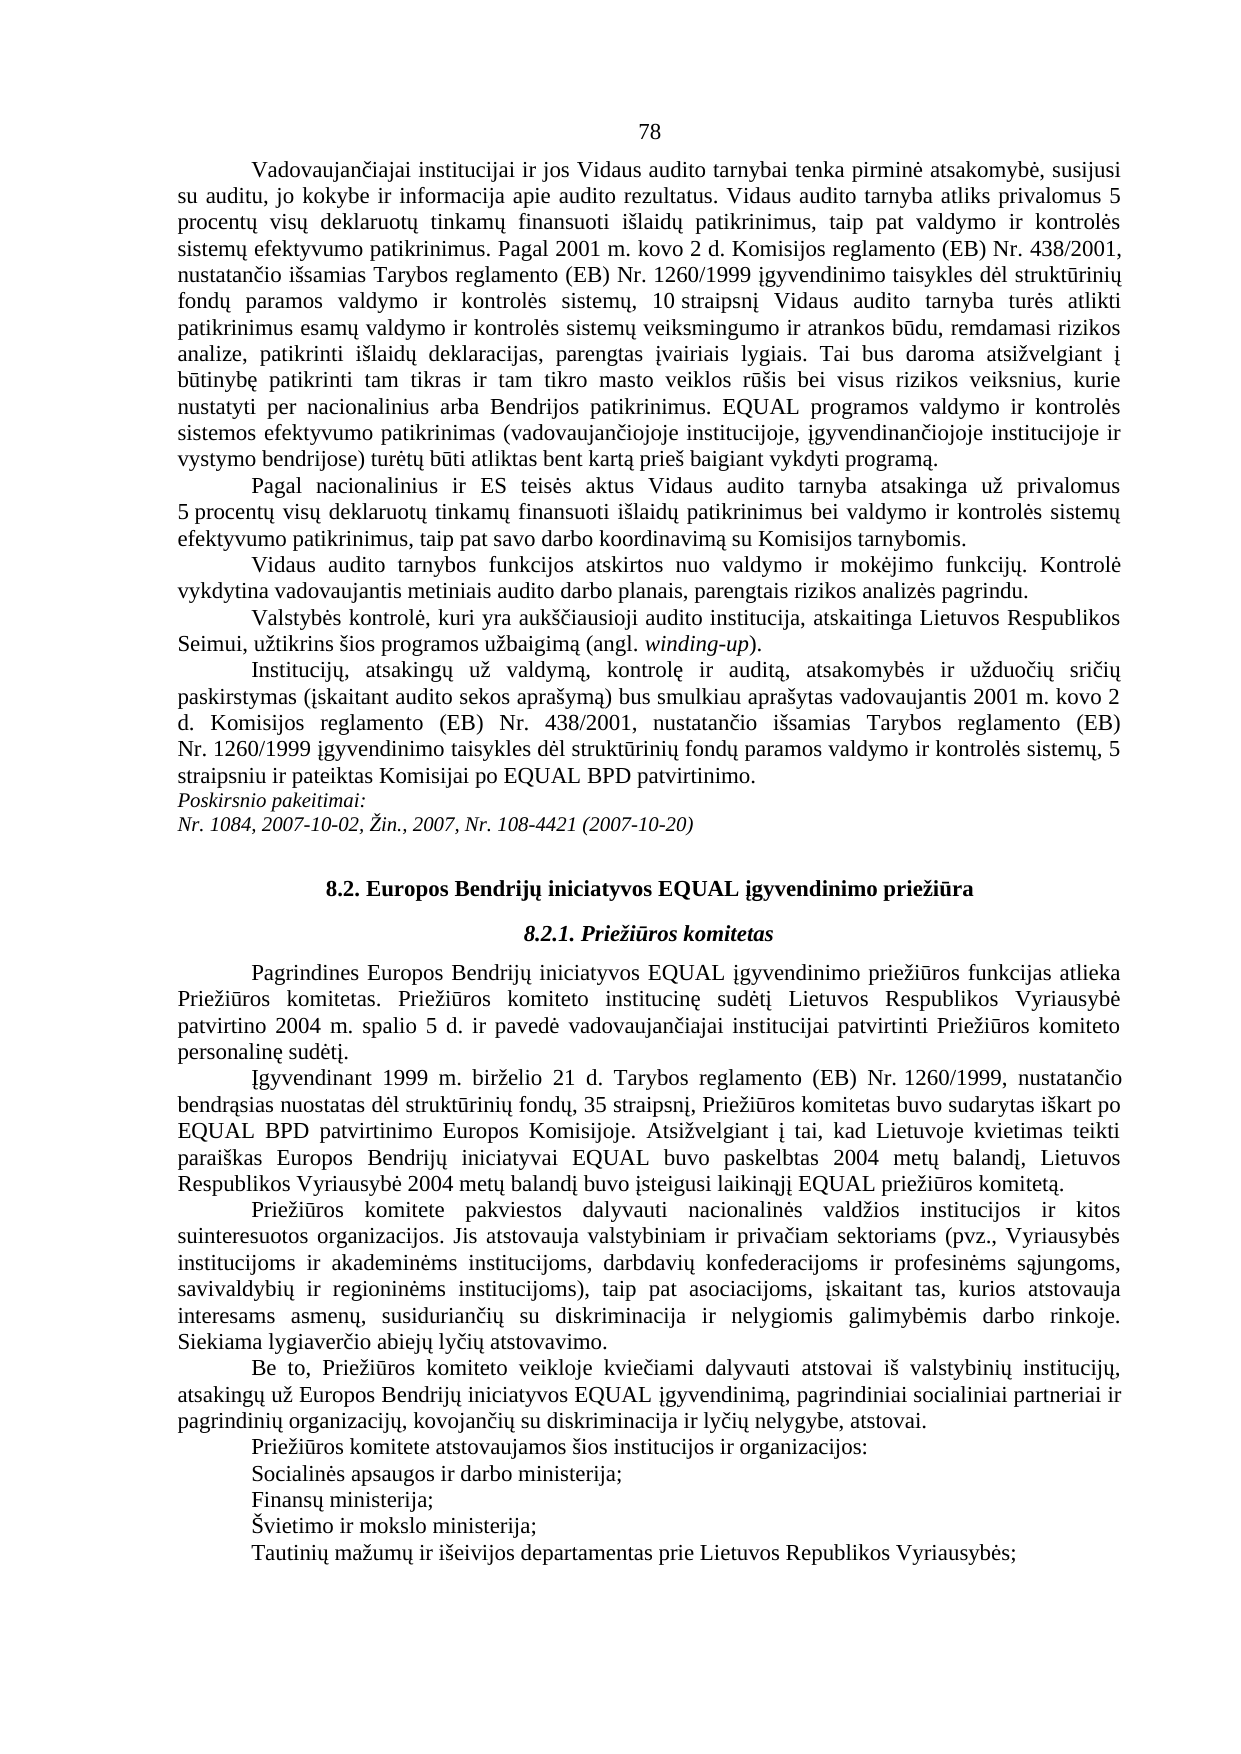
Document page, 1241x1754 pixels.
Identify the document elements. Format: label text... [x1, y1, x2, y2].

text Vadovaujančiajai institucijai ir jos Vidaus audito tarnybai tenka pirminė atsakomybė, susijusi su auditu, jo kokybe ir informacija apie audito rezultatus. Vidaus audito tarnyba atliks privalomus 5 procentų visų deklaruotų tinkamų finansuoti išlaidų patikrinimus, taip pat valdymo ir kontrolės sistemų efektyvumo patikrinimus. Pagal 2001 m. kovo 2 d. Komisijos reglamento (EB) Nr. 438/2001, nustatančio išsamias Tarybos reglamento (EB) Nr. 1260/1999 įgyvendinimo taisykles dėl struktūrinių fondų paramos valdymo ir kontrolės sistemų, 10 straipsnį Vidaus audito tarnyba turės atlikti patikrinimus esamų valdymo ir kontrolės sistemų veiksmingumo ir atrankos būdu, remdamasi rizikos analize, patikrinti išlaidų deklaracijas, parengtas įvairiais lygiais. Tai bus daroma atsižvelgiant į būtinybę patikrinti tam tikras ir tam tikro masto veiklos rūšis bei visus rizikos veiksnius, kurie nustatyti per nacionalinius arba Bendrijos patikrinimus. EQUAL programos valdymo ir kontrolės sistemos efektyvumo patikrinimas (vadovaujančiojoje institucijoje, įgyvendinančiojoje institucijoje ir vystymo bendrijose) turėtų būti atliktas bent kartą prieš baigiant vykdyti programą. [177, 156, 1122, 472]
text Įgyvendinant 1999 m. birželio 21 d. Tarybos reglamento (EB) Nr. 1260/1999, nustatančio bendrąsias nuostatas dėl struktūrinių fondų, 35 straipsnį, Priežiūros komitetas buvo sudarytas iškart po EQUAL BPD patvirtinimo Europos Komisijoje. Atsižvelgiant į tai, kad Lietuvoje kvietimas teikti paraiškas Europos Bendrijų iniciatyvai EQUAL buvo paskelbtas 2004 metų balandį, Lietuvos Respublikos Vyriausybė 2004 metų balandį buvo įsteigusi laikinąjį EQUAL priežiūros komitetą. [177, 1064, 1122, 1196]
text Socialinės apsaugos ir darbo ministerija; [177, 1460, 1122, 1486]
subtitle 8.2.1. Priežiūros komitetas [177, 920, 1122, 947]
text Institucijų, atsakingų už valdymą, kontrolę ir auditą, atsakomybės ir užduočių sričių paskirstymas (įskaitant audito sekos aprašymą) bus smulkiau aprašytas vadovaujantis 2001 m. kovo 2 d. Komisijos reglamento (EB) Nr. 438/2001, nustatančio išsamias Tarybos reglamento (EB) Nr. 1260/1999 įgyvendinimo taisykles dėl struktūrinių fondų paramos valdymo ir kontrolės sistemų, 5 straipsniu ir pateiktas Komisijai po EQUAL BPD patvirtinimo. [177, 656, 1122, 788]
text Valstybės kontrolė, kuri yra aukščiausioji audito institucija, atskaitinga Lietuvos Respublikos Seimui, užtikrins šios programos užbaigimą (angl. winding-up). [177, 604, 1122, 656]
text Pagal nacionalinius ir ES teisės aktus Vidaus audito tarnyba atsakinga už privalomus 5 procentų visų deklaruotų tinkamų finansuoti išlaidų patikrinimus bei valdymo ir kontrolės sistemų efektyvumo patikrinimus, taip pat savo darbo koordinavimą su Komisijos tarnybomis. [177, 472, 1122, 551]
text Pagrindines Europos Bendrijų iniciatyvos EQUAL įgyvendinimo priežiūros funkcijas atlieka Priežiūros komitetas. Priežiūros komiteto institucinę sudėtį Lietuvos Respublikos Vyriausybė patvirtino 2004 m. spalio 5 d. ir pavedė vadovaujančiajai institucijai patvirtinti Priežiūros komiteto personalinę sudėtį. [177, 959, 1122, 1064]
text Vidaus audito tarnybos funkcijos atskirtos nuo valdymo ir mokėjimo funkcijų. Kontrolė vykdytina vadovaujantis metiniais audito darbo planais, parengtais rizikos analizės pagrindu. [177, 551, 1122, 604]
text Švietimo ir mokslo ministerija; [177, 1512, 1122, 1539]
subtitle 8.2. Europos Bendrijų iniciatyvos EQUAL įgyvendinimo priežiūra [177, 875, 1122, 901]
text Be to, Priežiūros komiteto veikloje kviečiami dalyvauti atstovai iš valstybinių institucijų, atsakingų už Europos Bendrijų iniciatyvos EQUAL įgyvendinimą, pagrindiniai socialiniai partneriai ir pagrindinių organizacijų, kovojančių su diskriminacija ir lyčių nelygybe, atstovai. [177, 1354, 1122, 1433]
text Priežiūros komitete pakviestos dalyvauti nacionalinės valdžios institucijos ir kitos suinteresuotos organizacijos. Jis atstovauja valstybiniam ir privačiam sektoriams (pvz., Vyriausybės institucijoms ir akademinėms institucijoms, darbdavių konfederacijoms ir profesinėms sąjungoms, savivaldybių ir regioninėms institucijoms), taip pat asociacijoms, įskaitant tas, kurios atstovauja interesams asmenų, susiduriančių su diskriminacija ir nelygiomis galimybėmis darbo rinkoje. Siekiama lygiaverčio abiejų lyčių atstovavimo. [177, 1196, 1122, 1354]
text Finansų ministerija; [177, 1486, 1122, 1512]
text Priežiūros komitete atstovaujamos šios institucijos ir organizacijos: [177, 1433, 1122, 1460]
text Poskirsnio pakeitimai: [177, 788, 1122, 812]
text Nr. 1084, 2007-10-02, Žin., 2007, Nr. 108-4421 (2007-10-20) [177, 812, 1122, 836]
text Tautinių mažumų ir išeivijos departamentas prie Lietuvos Republikos Vyriausybės; [177, 1539, 1122, 1565]
